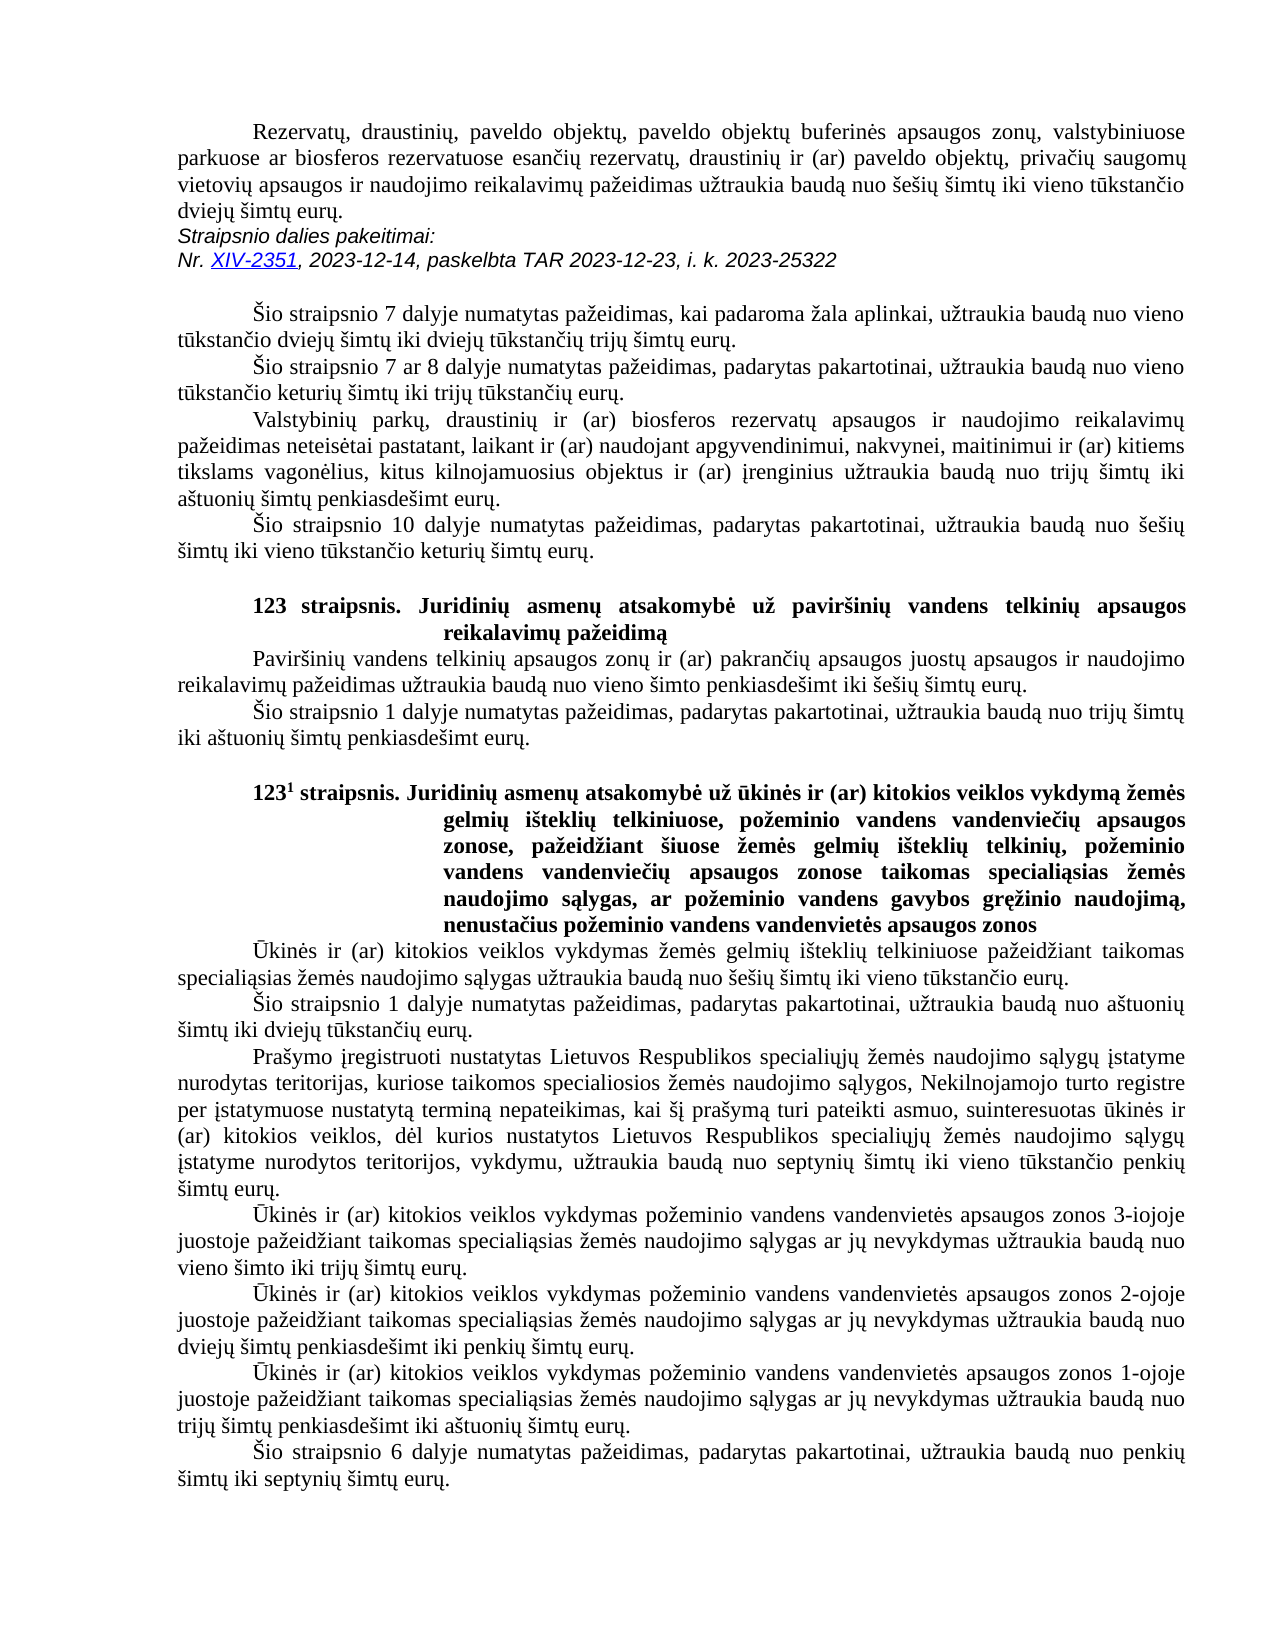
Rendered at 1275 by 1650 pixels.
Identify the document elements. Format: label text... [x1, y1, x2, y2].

text Šio straipsnio 1 dalyje numatytas pažeidimas, padarytas pakartotinai, užtraukia baudą nuo trijų šimtų iki aštuonių šimtų penkiasdešimt eurų. [177, 698, 1186, 751]
text Prašymo įregistruoti nustatytas Lietuvos Respublikos specialiųjų žemės naudojimo sąlygų įstatyme nurodytas teritorijas, kuriose taikomos specialiosios žemės naudojimo sąlygos, Nekilnojamojo turto registre per įstatymuose nustatytą terminą nepateikimas, kai šį prašymą turi pateikti asmuo, suinteresuotas ūkinės ir (ar) kitokios veiklos, dėl kurios nustatytos Lietuvos Respublikos specialiųjų žemės naudojimo sąlygų įstatyme nurodytos teritorijos, vykdymu, užtraukia baudą nuo septynių šimtų iki vieno tūkstančio penkių šimtų eurų. [177, 1043, 1186, 1201]
text Šio straipsnio 10 dalyje numatytas pažeidimas, padarytas pakartotinai, užtraukia baudą nuo šešių šimtų iki vieno tūkstančio keturių šimtų eurų. [177, 511, 1186, 564]
text Ūkinės ir (ar) kitokios veiklos vykdymas žemės gelmių išteklių telkiniuose pažeidžiant taikomas specialiąsias žemės naudojimo sąlygas užtraukia baudą nuo šešių šimtų iki vieno tūkstančio eurų. [177, 937, 1186, 990]
text Nr. XIV-2351, 2023-12-14, paskelbta TAR 2023-12-23, i. k. 2023-25322 [177, 247, 1186, 271]
text Ūkinės ir (ar) kitokios veiklos vykdymas požeminio vandens vandenvietės apsaugos zonos 1-ojoje juostoje pažeidžiant taikomas specialiąsias žemės naudojimo sąlygas ar jų nevykdymas užtraukia baudą nuo trijų šimtų penkiasdešimt iki aštuonių šimtų eurų. [177, 1359, 1186, 1438]
text Rezervatų, draustinių, paveldo objektų, paveldo objektų buferinės apsaugos zonų, valstybiniuose parkuose ar biosferos rezervatuose esančių rezervatų, draustinių ir (ar) paveldo objektų, privačių saugomų vietovių apsaugos ir naudojimo reikalavimų pažeidimas užtraukia baudą nuo šešių šimtų iki vieno tūkstančio dviejų šimtų eurų. [177, 118, 1186, 223]
text Šio straipsnio 7 ar 8 dalyje numatytas pažeidimas, padarytas pakartotinai, užtraukia baudą nuo vieno tūkstančio keturių šimtų iki trijų tūkstančių eurų. [177, 353, 1186, 406]
text 123 straipsnis. Juridinių asmenų atsakomybė už paviršinių vandens telkinių apsaugos reikalavimų pažeidimą [252, 592, 1186, 645]
text Ūkinės ir (ar) kitokios veiklos vykdymas požeminio vandens vandenvietės apsaugos zonos 2-ojoje juostoje pažeidžiant taikomas specialiąsias žemės naudojimo sąlygas ar jų nevykdymas užtraukia baudą nuo dviejų šimtų penkiasdešimt iki penkių šimtų eurų. [177, 1280, 1186, 1359]
text Paviršinių vandens telkinių apsaugos zonų ir (ar) pakrančių apsaugos juostų apsaugos ir naudojimo reikalavimų pažeidimas užtraukia baudą nuo vieno šimto penkiasdešimt iki šešių šimtų eurų. [177, 645, 1186, 698]
text 1231 straipsnis. Juridinių asmenų atsakomybė už ūkinės ir (ar) kitokios veiklos vykdymą žemės gelmių išteklių telkiniuose, požeminio vandens vandenviečių apsaugos zonose, pažeidžiant šiuose žemės gelmių išteklių telkinių, požeminio vandens vandenviečių apsaugos zonose taikomas specialiąsias žemės naudojimo sąlygas, ar požeminio vandens gavybos gręžinio naudojimą, nenustačius požeminio vandens vandenvietės apsaugos zonos [252, 779, 1186, 937]
text Šio straipsnio 6 dalyje numatytas pažeidimas, padarytas pakartotinai, užtraukia baudą nuo penkių šimtų iki septynių šimtų eurų. [177, 1438, 1186, 1491]
text Valstybinių parkų, draustinių ir (ar) biosferos rezervatų apsaugos ir naudojimo reikalavimų pažeidimas neteisėtai pastatant, laikant ir (ar) naudojant apgyvendinimui, nakvynei, maitinimui ir (ar) kitiems tikslams vagonėlius, kitus kilnojamuosius objektus ir (ar) įrenginius užtraukia baudą nuo trijų šimtų iki aštuonių šimtų penkiasdešimt eurų. [177, 406, 1186, 511]
text Šio straipsnio 1 dalyje numatytas pažeidimas, padarytas pakartotinai, užtraukia baudą nuo aštuonių šimtų iki dviejų tūkstančių eurų. [177, 990, 1186, 1043]
text Straipsnio dalies pakeitimai: [177, 223, 1186, 247]
text Ūkinės ir (ar) kitokios veiklos vykdymas požeminio vandens vandenvietės apsaugos zonos 3-iojoje juostoje pažeidžiant taikomas specialiąsias žemės naudojimo sąlygas ar jų nevykdymas užtraukia baudą nuo vieno šimto iki trijų šimtų eurų. [177, 1201, 1186, 1280]
text Šio straipsnio 7 dalyje numatytas pažeidimas, kai padaroma žala aplinkai, užtraukia baudą nuo vieno tūkstančio dviejų šimtų iki dviejų tūkstančių trijų šimtų eurų. [177, 300, 1186, 353]
